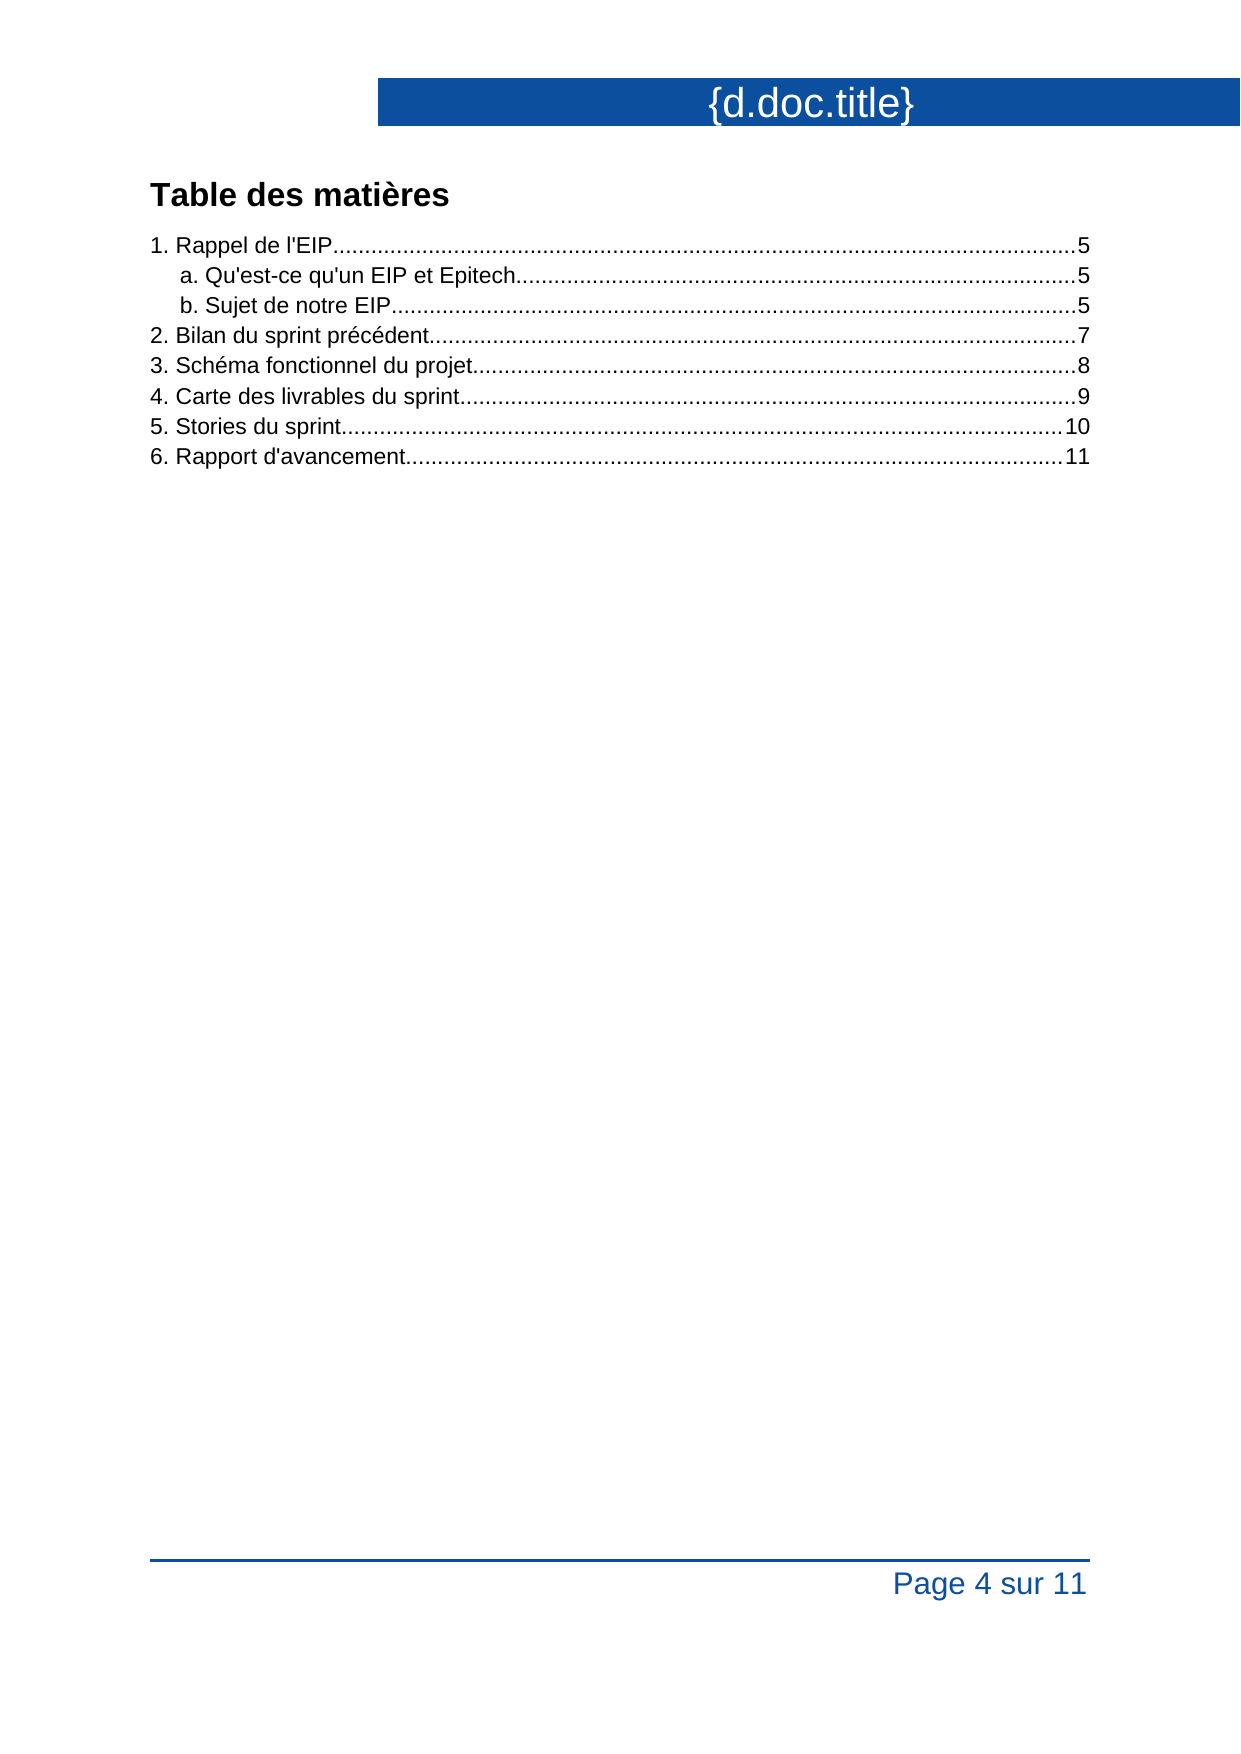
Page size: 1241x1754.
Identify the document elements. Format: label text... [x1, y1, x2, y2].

text 4. Carte des livrables du sprint 9 [150, 383, 1090, 409]
text 1. Rappel de l'EIP 5 [150, 232, 1090, 258]
text 5. Stories du sprint 10 [150, 413, 1090, 439]
text 6. Rapport d'avancement 11 [150, 443, 1090, 469]
text a. Qu'est-ce qu'un EIP et Epitech 5 [179, 262, 1090, 288]
subtitle Table des matières [150, 175, 1090, 213]
text 3. Schéma fonctionnel du projet 8 [150, 352, 1090, 379]
text 2. Bilan du sprint précédent 7 [150, 322, 1090, 349]
text b. Sujet de notre EIP 5 [179, 292, 1090, 318]
